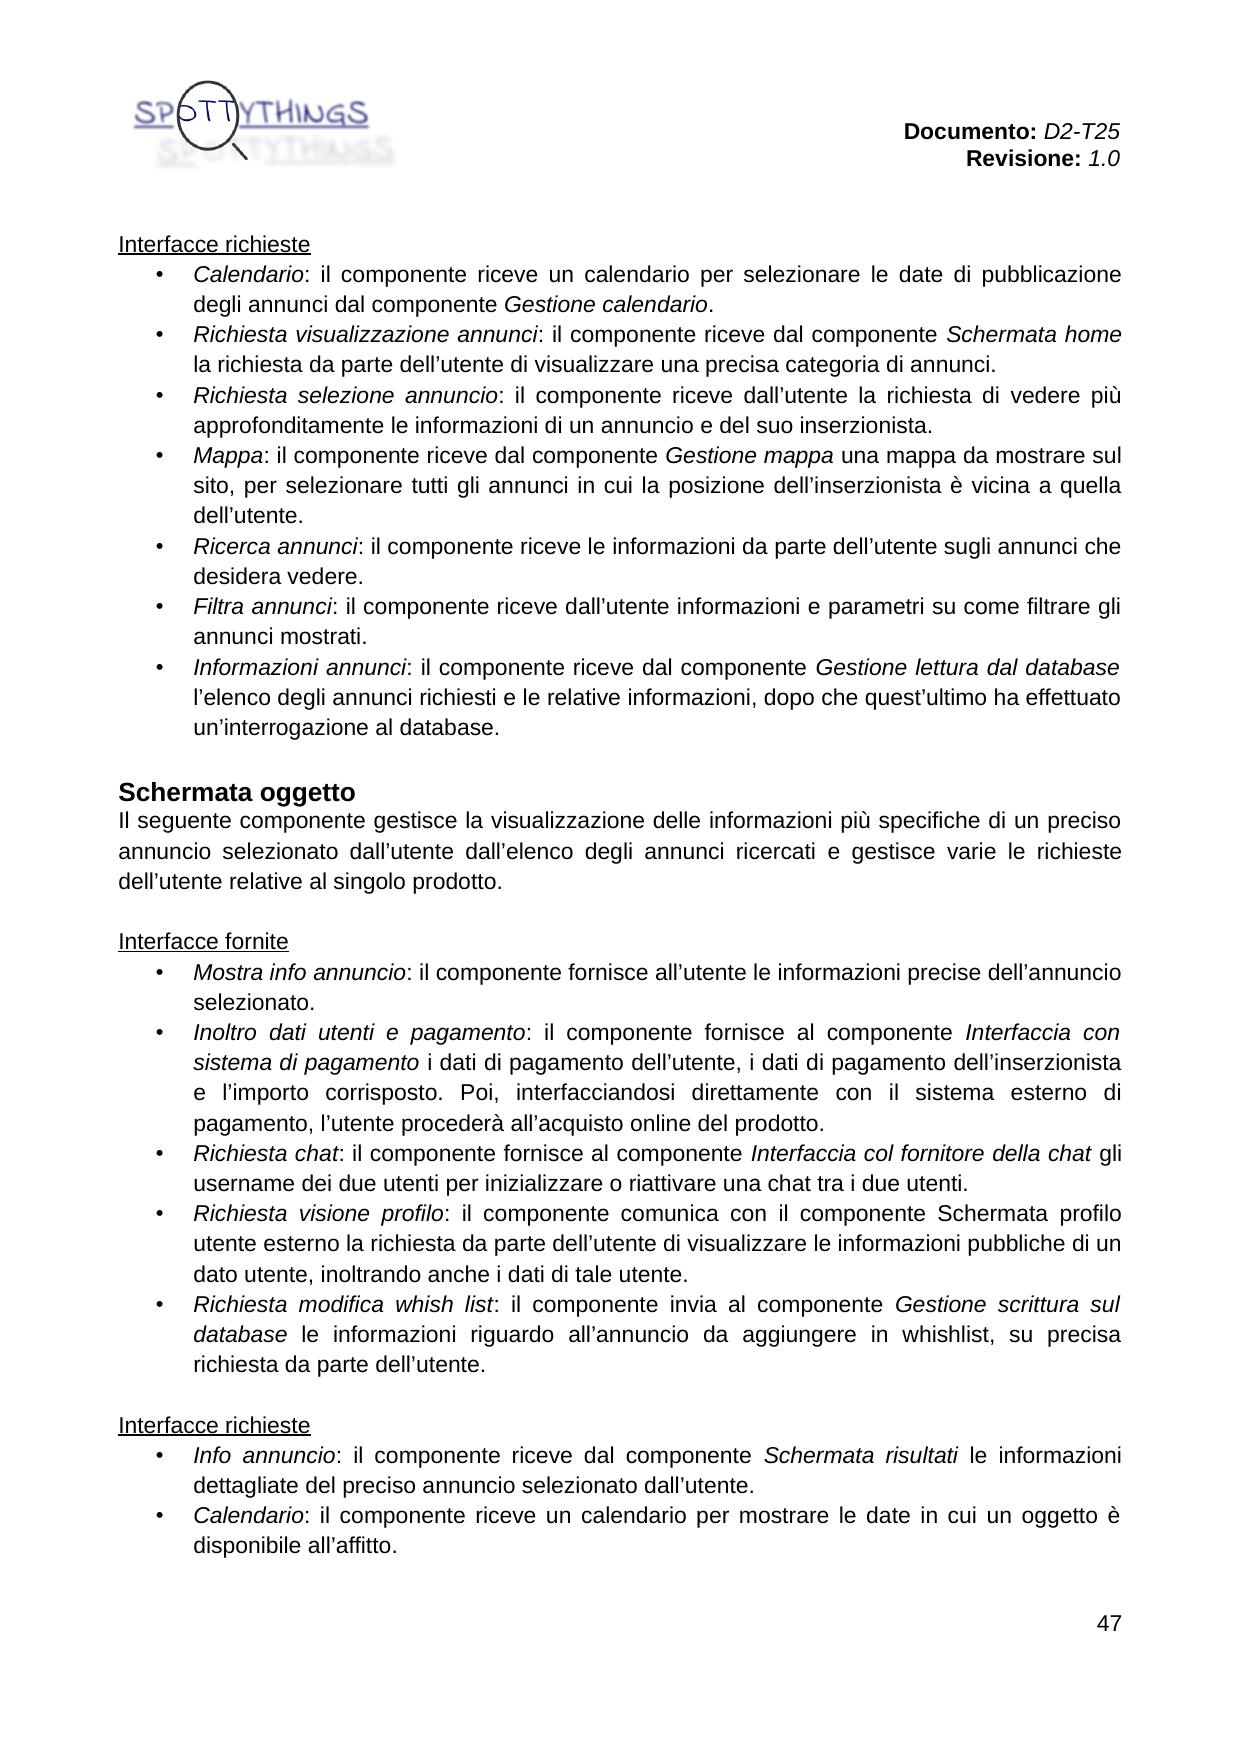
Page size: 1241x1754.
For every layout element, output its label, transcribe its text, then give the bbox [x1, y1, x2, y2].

list Inoltro dati utenti e pagamento: il componente fornisce al componente Interfaccia con sistema di pagamento i dati di pagamento dell’utente, i dati di pagamento dell’inserzionista e l’importo corrisposto. Poi, interfacciandosi direttamente con il sistema esterno di pagamento, l’utente procederà all’acquisto online del prodotto. [156, 1019, 1122, 1136]
subtitle Schermata oggetto [118, 777, 1122, 807]
list Richiesta visualizzazione annunci: il componente riceve dal componente Schermata home la richiesta da parte dell’utente di visualizzare una precisa categoria di annunci. [156, 321, 1122, 378]
list Calendario: il componente riceve un calendario per mostrare le date in cui un oggetto è disponibile all’affitto. [156, 1502, 1122, 1559]
list Filtra annunci: il componente riceve dall’utente informazioni e parametri su come filtrare gli annunci mostrati. [156, 593, 1122, 649]
list Richiesta modifica whish list: il componente invia al componente Gestione scrittura sul database le informazioni riguardo all’annuncio da aggiungere in whishlist, su precisa richiesta da parte dell’utente. [156, 1291, 1122, 1377]
list Richiesta chat: il componente fornisce al componente Interfaccia col fornitore della chat gli username dei due utenti per inizializzare o riattivare una chat tra i due utenti. [156, 1140, 1122, 1196]
list Info annuncio: il componente riceve dal componente Schermata risultati le informazioni dettagliate del preciso annuncio selezionato dall’utente. [156, 1442, 1122, 1498]
picture [123, 73, 399, 187]
text Interfacce richieste [118, 231, 1122, 257]
list Mostra info annuncio: il componente fornisce all’utente le informazioni precise dell’annuncio selezionato. [156, 958, 1122, 1015]
list Informazioni annunci: il componente riceve dal componente Gestione lettura dal database l’elenco degli annunci richiesti e le relative informazioni, dopo che quest’ultimo ha effettuato un’interrogazione al database. [156, 653, 1122, 740]
text Interfacce richieste [118, 1412, 1122, 1438]
list Richiesta visione profilo: il componente comunica con il componente Schermata profilo utente esterno la richiesta da parte dell’utente di visualizzare le informazioni pubbliche di un dato utente, inoltrando anche i dati di tale utente. [156, 1200, 1122, 1287]
text Il seguente componente gestisce la visualizzazione delle informazioni più specifiche di un preciso annuncio selezionato dall’utente dall’elenco degli annunci ricercati e gestisce varie le richieste dell’utente relative al singolo prodotto. [118, 807, 1122, 894]
list Mappa: il componente riceve dal componente Gestione mappa una mappa da mostrare sul sito, per selezionare tutti gli annunci in cui la posizione dell’inserzionista è vicina a quella dell’utente. [156, 442, 1122, 529]
list Calendario: il componente riceve un calendario per selezionare le date di pubblicazione degli annunci dal componente Gestione calendario. [156, 261, 1122, 317]
list Ricerca annunci: il componente riceve le informazioni da parte dell’utente sugli annunci che desidera vedere. [156, 533, 1122, 589]
list Richiesta selezione annuncio: il componente riceve dall’utente la richiesta di vedere più approfonditamente le informazioni di un annuncio e del suo inserzionista. [156, 382, 1122, 438]
text Interfacce fornite [118, 928, 1122, 954]
